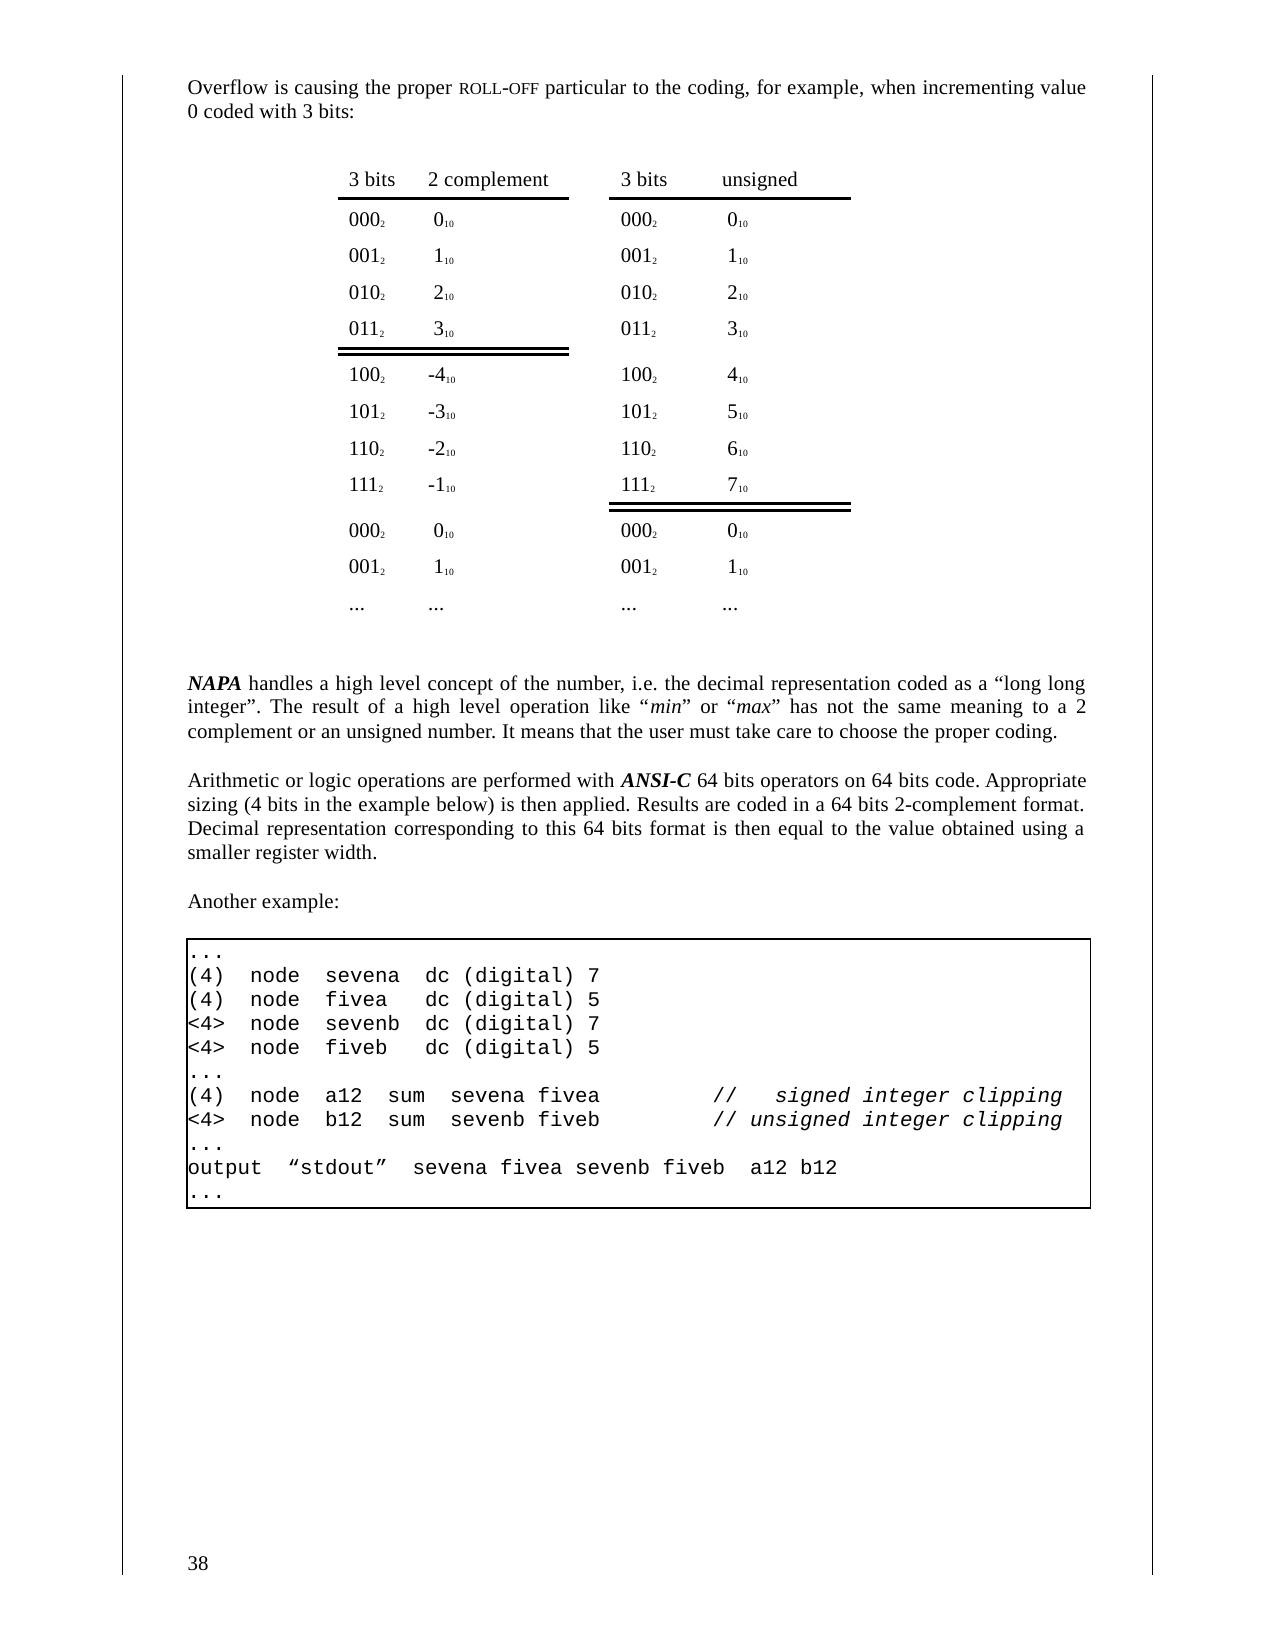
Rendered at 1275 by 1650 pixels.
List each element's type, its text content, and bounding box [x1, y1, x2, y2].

table_cell 010 [711, 200, 851, 237]
table_cell 0002 [338, 200, 417, 237]
table_cell 0002 [338, 502, 417, 548]
table_cell -310 [417, 393, 568, 429]
table_header 3 bits [338, 161, 417, 197]
table_cell 010 [417, 502, 568, 548]
table_cell 510 [711, 393, 851, 429]
table_cell 0102 [609, 274, 711, 310]
table_cell [569, 466, 609, 502]
table_cell ... [417, 585, 568, 621]
table_header [569, 161, 609, 197]
text Arithmetic or logic operations are performed with ANSI-C 64 bits operators on 64 bits code. Appropriate sizing (4 bits in the example below) is then applied. Results are coded in a 64 bits 2-complement format. Decimal representation corresponding to this 64 bits format is then equal to the value obtained using a smaller register width. [187, 767, 1087, 864]
table_cell -110 [417, 466, 568, 502]
table_cell 210 [417, 274, 568, 310]
table_cell [609, 505, 711, 509]
table_cell [569, 548, 609, 585]
table_cell 1012 [338, 393, 417, 429]
table_cell 110 [417, 548, 568, 585]
table_cell 1102 [609, 429, 711, 466]
table_cell 0012 [338, 548, 417, 585]
table_cell 310 [711, 310, 851, 347]
table_cell ... [338, 585, 417, 621]
table_cell 1102 [338, 429, 417, 466]
table_cell 410 [711, 347, 851, 392]
table_cell 1002 [609, 347, 711, 392]
table_header 3 bits [609, 161, 711, 197]
table_cell -210 [417, 429, 568, 466]
table_cell 1002 [338, 356, 417, 392]
table_cell 1112 [609, 466, 711, 502]
table_cell [569, 393, 609, 429]
table_cell [569, 274, 609, 310]
table_cell [569, 197, 609, 237]
table_cell 110 [417, 237, 568, 273]
table_cell 610 [711, 429, 851, 466]
table_cell 010 [417, 200, 568, 237]
table_cell [569, 429, 609, 466]
table_cell 0012 [338, 237, 417, 273]
table_cell [569, 502, 609, 548]
table_header 2 complement [417, 161, 568, 197]
table_cell 1112 [338, 466, 417, 502]
table_cell 0012 [609, 237, 711, 273]
table_cell 0102 [338, 274, 417, 310]
table_cell [569, 347, 609, 392]
text Another example: [187, 889, 1087, 913]
table_cell ... [711, 585, 851, 621]
table_cell 0002 [609, 200, 711, 237]
table_cell 0002 [609, 512, 711, 548]
table_cell 710 [711, 466, 851, 502]
table_cell [569, 310, 609, 347]
text ... (4) node sevena dc (digital) 7 (4) node fivea dc (digital) 5 <4> node sevenb dc (digital) 7 <4> node fiveb dc (digital) 5 ... (4) node a12 sum sevena fivea // signed integer clipping <4> node b12 sum sevenb fiveb // unsigned integer clipping ... output “stdout” sevena fivea sevenb fiveb a12 b12 ... [188, 940, 1090, 1207]
table_cell 110 [711, 548, 851, 585]
text Overflow is causing the proper roll-off particular to the coding, for example, when incrementing value 0 coded with 3 bits: [187, 75, 1087, 123]
table_cell 310 [417, 310, 568, 347]
table_cell 110 [711, 237, 851, 273]
table_header unsigned [711, 161, 851, 197]
table_cell -410 [417, 356, 568, 392]
table_cell 0112 [609, 310, 711, 347]
table_cell [711, 505, 851, 509]
table_cell 1012 [609, 393, 711, 429]
table_cell 010 [711, 512, 851, 548]
table_cell [569, 237, 609, 273]
table_cell 0112 [338, 310, 417, 347]
table_cell 0012 [609, 548, 711, 585]
table_cell [569, 585, 609, 621]
text NAPA handles a high level concept of the number, i.e. the decimal representation coded as a “long long integer”. The result of a high level operation like “min” or “max” has not the same meaning to a 2 complement or an unsigned number. It means that the user must take care to choose the proper coding. [187, 670, 1087, 742]
table_cell ... [609, 585, 711, 621]
table_cell 210 [711, 274, 851, 310]
